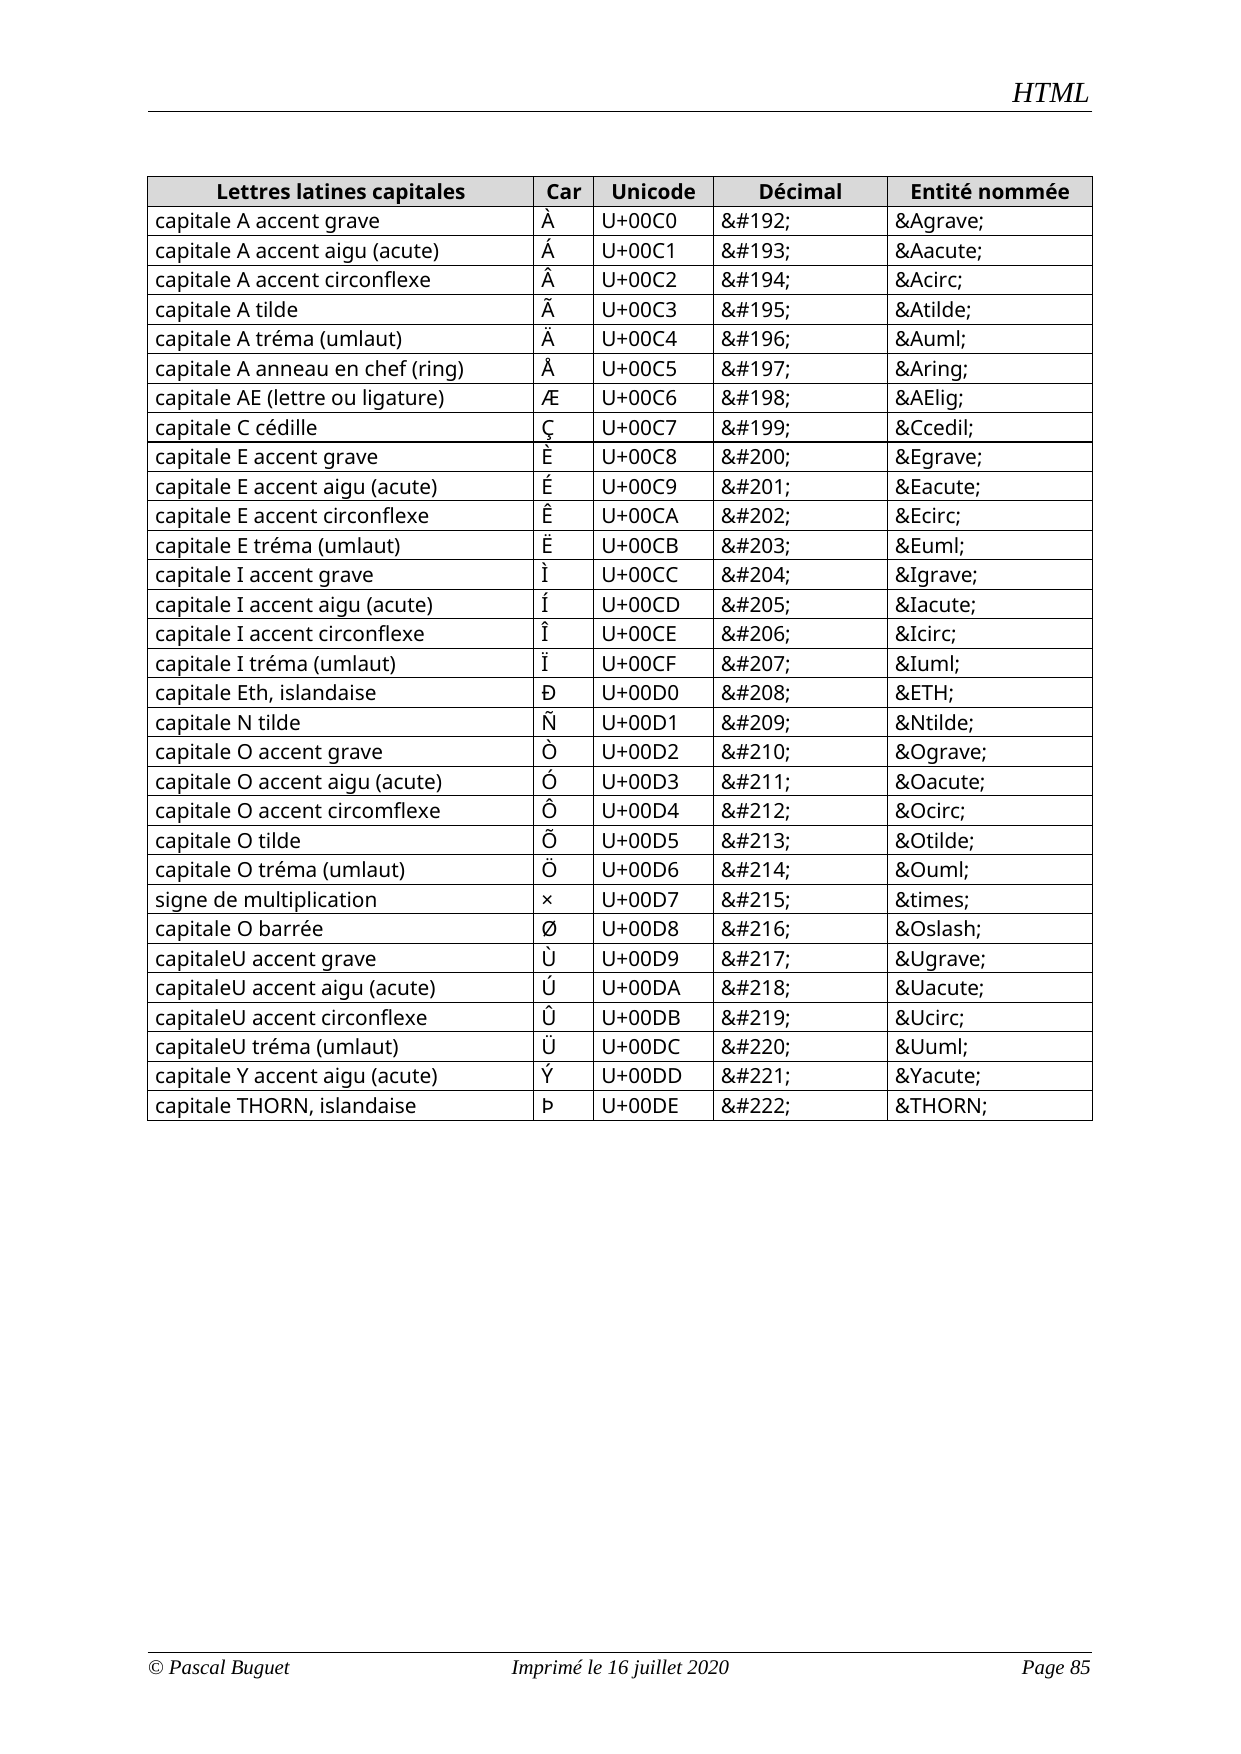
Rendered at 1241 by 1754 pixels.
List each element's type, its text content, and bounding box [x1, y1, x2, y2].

table_cell U+00C5 [594, 354, 713, 382]
table_cell U+00D9 [594, 944, 713, 972]
table_cell capitaleU accent grave [148, 944, 533, 972]
table_cell &#210; [714, 737, 887, 766]
table_cell capitale A accent grave [148, 207, 533, 235]
table_cell Ï [534, 649, 593, 677]
table_cell &Egrave; [888, 443, 1092, 471]
table_cell U+00CC [594, 560, 713, 589]
table_cell U+00C8 [594, 443, 713, 471]
table_cell Ì [534, 560, 593, 589]
table_cell &#219; [714, 1003, 887, 1031]
table_cell U+00D2 [594, 737, 713, 766]
table_cell U+00C6 [594, 384, 713, 412]
table_cell &#222; [714, 1091, 887, 1119]
table_cell capitale O accent aigu (acute) [148, 767, 533, 795]
table_cell signe de multiplication [148, 885, 533, 913]
table_cell U+00CA [594, 501, 713, 530]
table_cell Ö [534, 855, 593, 884]
table_header Entité nommée [888, 177, 1092, 206]
table_header Lettres latines capitales [148, 177, 533, 206]
table_cell Î [534, 619, 593, 648]
table_cell capitale C cédille [148, 413, 533, 441]
table_cell Þ [534, 1091, 593, 1119]
table_cell &#195; [714, 295, 887, 323]
table_cell &#220; [714, 1032, 887, 1061]
table_cell Ô [534, 796, 593, 825]
table_cell Ç [534, 413, 593, 441]
table_header Car [534, 177, 593, 206]
table_cell Í [534, 590, 593, 618]
table_cell &#208; [714, 678, 887, 707]
table_cell U+00C2 [594, 266, 713, 294]
table_cell Ë [534, 531, 593, 559]
table_cell &Ouml; [888, 855, 1092, 884]
table_cell U+00CE [594, 619, 713, 648]
table_cell &Agrave; [888, 207, 1092, 235]
table_cell capitaleU accent aigu (acute) [148, 973, 533, 1002]
table_cell Ú [534, 973, 593, 1002]
table_cell &Ucirc; [888, 1003, 1092, 1031]
table_cell U+00C4 [594, 325, 713, 353]
table_cell capitale A accent aigu (acute) [148, 236, 533, 264]
table_cell U+00C1 [594, 236, 713, 264]
table_cell &Ocirc; [888, 796, 1092, 825]
table_cell capitale A accent circonflexe [148, 266, 533, 294]
table_cell capitale E accent aigu (acute) [148, 472, 533, 500]
table_cell &#203; [714, 531, 887, 559]
table_cell Á [534, 236, 593, 264]
table_cell capitale Eth, islandaise [148, 678, 533, 707]
table_cell &Yacute; [888, 1062, 1092, 1090]
table_cell &#216; [714, 914, 887, 943]
table_cell &#218; [714, 973, 887, 1002]
table_cell U+00CB [594, 531, 713, 559]
table_cell &#206; [714, 619, 887, 648]
table_cell &#221; [714, 1062, 887, 1090]
table_cell U+00C3 [594, 295, 713, 323]
table_cell Å [534, 354, 593, 382]
table_cell capitale O accent circomflexe [148, 796, 533, 825]
table_cell &#213; [714, 826, 887, 854]
table_cell &Ecirc; [888, 501, 1092, 530]
table_cell U+00DA [594, 973, 713, 1002]
table_cell capitale E accent circonflexe [148, 501, 533, 530]
table_cell capitale O accent grave [148, 737, 533, 766]
table_cell &#205; [714, 590, 887, 618]
table_cell &#214; [714, 855, 887, 884]
table_cell U+00D6 [594, 855, 713, 884]
table_cell &#211; [714, 767, 887, 795]
table_cell U+00D8 [594, 914, 713, 943]
table_cell U+00CD [594, 590, 713, 618]
table_cell &Ugrave; [888, 944, 1092, 972]
table_cell &Aacute; [888, 236, 1092, 264]
table_cell Ø [534, 914, 593, 943]
table_cell &Ntilde; [888, 708, 1092, 736]
table_cell &#215; [714, 885, 887, 913]
table_cell capitale I accent grave [148, 560, 533, 589]
table_cell &Atilde; [888, 295, 1092, 323]
table_cell &Acirc; [888, 266, 1092, 294]
table_cell &Eacute; [888, 472, 1092, 500]
table_cell capitale I accent circonflexe [148, 619, 533, 648]
table_cell &Igrave; [888, 560, 1092, 589]
table_cell U+00D4 [594, 796, 713, 825]
table_cell capitale O tréma (umlaut) [148, 855, 533, 884]
table_cell Ù [534, 944, 593, 972]
table_cell &#201; [714, 472, 887, 500]
table_cell capitale I tréma (umlaut) [148, 649, 533, 677]
table_cell Ò [534, 737, 593, 766]
table_cell Õ [534, 826, 593, 854]
table_cell &#199; [714, 413, 887, 441]
table_cell &Ograve; [888, 737, 1092, 766]
table_cell &times; [888, 885, 1092, 913]
table_cell &#217; [714, 944, 887, 972]
table_cell &#194; [714, 266, 887, 294]
table_cell U+00DB [594, 1003, 713, 1031]
table_cell capitale O barrée [148, 914, 533, 943]
table_cell U+00C9 [594, 472, 713, 500]
table_cell Ê [534, 501, 593, 530]
table_cell Æ [534, 384, 593, 412]
table_cell &ETH; [888, 678, 1092, 707]
table_cell &#204; [714, 560, 887, 589]
table_cell capitale N tilde [148, 708, 533, 736]
table_cell U+00DC [594, 1032, 713, 1061]
table_header Unicode [594, 177, 713, 206]
table_cell &#198; [714, 384, 887, 412]
table_cell U+00D1 [594, 708, 713, 736]
table_cell capitale E tréma (umlaut) [148, 531, 533, 559]
table_cell Ä [534, 325, 593, 353]
table_cell U+00C7 [594, 413, 713, 441]
table_cell U+00D0 [594, 678, 713, 707]
table_cell U+00D3 [594, 767, 713, 795]
table_cell &Auml; [888, 325, 1092, 353]
table_cell Ó [534, 767, 593, 795]
table_cell U+00C0 [594, 207, 713, 235]
table_cell Ü [534, 1032, 593, 1061]
table_cell &#207; [714, 649, 887, 677]
table_cell &Ccedil; [888, 413, 1092, 441]
table_cell capitale Y accent aigu (acute) [148, 1062, 533, 1090]
table_cell &Otilde; [888, 826, 1092, 854]
table_cell È [534, 443, 593, 471]
table_cell U+00DE [594, 1091, 713, 1119]
table_cell capitale THORN, islandaise [148, 1091, 533, 1119]
table_header Décimal [714, 177, 887, 206]
table_cell Ñ [534, 708, 593, 736]
table_cell &Uuml; [888, 1032, 1092, 1061]
table_cell &Icirc; [888, 619, 1092, 648]
table_cell &Oacute; [888, 767, 1092, 795]
table_cell &Uacute; [888, 973, 1092, 1002]
table_cell Ð [534, 678, 593, 707]
table_cell &#197; [714, 354, 887, 382]
table_cell &Iacute; [888, 590, 1092, 618]
table_cell U+00CF [594, 649, 713, 677]
table_cell Ã [534, 295, 593, 323]
table_cell capitale I accent aigu (acute) [148, 590, 533, 618]
table_cell U+00DD [594, 1062, 713, 1090]
table_cell capitale A anneau en chef (ring) [148, 354, 533, 382]
table_cell &AElig; [888, 384, 1092, 412]
table_cell &Oslash; [888, 914, 1092, 943]
table_cell capitale AE (lettre ou ligature) [148, 384, 533, 412]
table_cell capitale A tréma (umlaut) [148, 325, 533, 353]
table_cell Û [534, 1003, 593, 1031]
table_cell capitaleU accent circonflexe [148, 1003, 533, 1031]
table_cell &#212; [714, 796, 887, 825]
table_cell &#209; [714, 708, 887, 736]
table_cell U+00D5 [594, 826, 713, 854]
table_cell &#202; [714, 501, 887, 530]
table_cell capitale A tilde [148, 295, 533, 323]
table_cell capitaleU tréma (umlaut) [148, 1032, 533, 1061]
table_cell × [534, 885, 593, 913]
table_cell capitale O tilde [148, 826, 533, 854]
table_cell &Iuml; [888, 649, 1092, 677]
table_cell &THORN; [888, 1091, 1092, 1119]
table_cell &Aring; [888, 354, 1092, 382]
table_cell U+00D7 [594, 885, 713, 913]
table_cell &#196; [714, 325, 887, 353]
table_cell capitale E accent grave [148, 443, 533, 471]
table_cell À [534, 207, 593, 235]
table_cell &#200; [714, 443, 887, 471]
table_cell É [534, 472, 593, 500]
table_cell &#192; [714, 207, 887, 235]
table_cell &#193; [714, 236, 887, 264]
table_cell &Euml; [888, 531, 1092, 559]
table_cell Â [534, 266, 593, 294]
table_cell Ý [534, 1062, 593, 1090]
